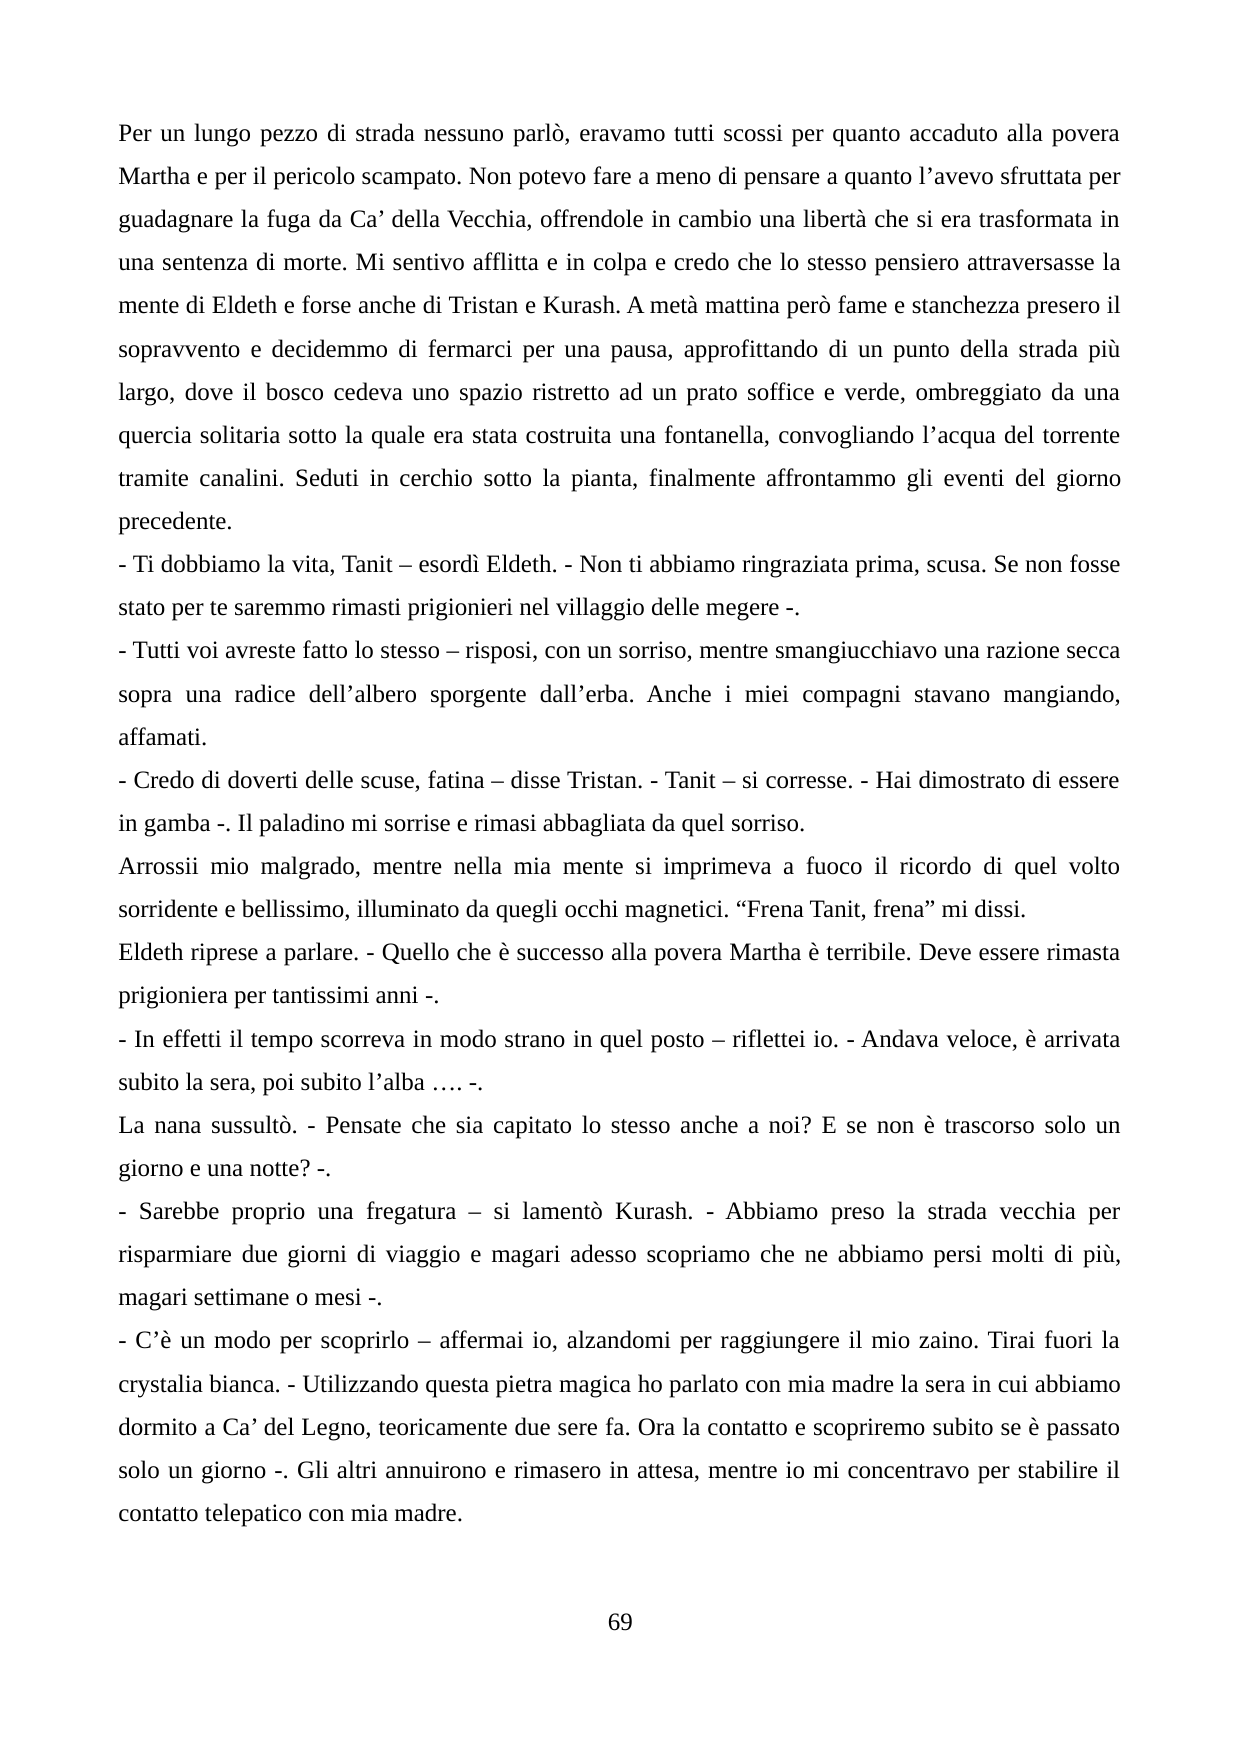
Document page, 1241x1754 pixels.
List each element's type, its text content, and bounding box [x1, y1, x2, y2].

text - In effetti il tempo scorreva in modo strano in quel posto – riflettei io. - Andava veloce, è arrivata subito la sera, poi subito l’alba …. -. [118, 1024, 1122, 1096]
text - Credo di doverti delle scuse, fatina – disse Tristan. - Tanit – si corresse. - Hai dimostrato di essere in gamba -. Il paladino mi sorrise e rimasi abbagliata da quel sorriso. [118, 765, 1122, 837]
text - C’è un modo per scoprirlo – affermai io, alzandomi per raggiungere il mio zaino. Tirai fuori la crystalia bianca. - Utilizzando questa pietra magica ho parlato con mia madre la sera in cui abbiamo dormito a Ca’ del Legno, teoricamente due sere fa. Ora la contatto e scopriremo subito se è passato solo un giorno -. Gli altri annuirono e rimasero in attesa, mentre io mi concentravo per stabilire il contatto telepatico con mia madre. [118, 1326, 1122, 1527]
text La nana sussultò. - Pensate che sia capitato lo stesso anche a noi? E se non è trascorso solo un giorno e una notte? -. [118, 1110, 1122, 1182]
text - Ti dobbiamo la vita, Tanit – esordì Eldeth. - Non ti abbiamo ringraziata prima, scusa. Se non fosse stato per te saremmo rimasti prigionieri nel villaggio delle megere -. [118, 549, 1122, 621]
text - Tutti voi avreste fatto lo stesso – risposi, con un sorriso, mentre smangiucchiavo una razione secca sopra una radice dell’albero sporgente dall’erba. Anche i miei compagni stavano mangiando, affamati. [118, 636, 1122, 751]
text Per un lungo pezzo di strada nessuno parlò, eravamo tutti scossi per quanto accaduto alla povera Martha e per il pericolo scampato. Non potevo fare a meno di pensare a quanto l’avevo sfruttata per guadagnare la fuga da Ca’ della Vecchia, offrendole in cambio una libertà che si era trasformata in una sentenza di morte. Mi sentivo afflitta e in colpa e credo che lo stesso pensiero attraversasse la mente di Eldeth e forse anche di Tristan e Kurash. A metà mattina però fame e stanchezza presero il sopravvento e decidemmo di fermarci per una pausa, approfittando di un punto della strada più largo, dove il bosco cedeva uno spazio ristretto ad un prato soffice e verde, ombreggiato da una quercia solitaria sotto la quale era stata costruita una fontanella, convogliando l’acqua del torrente tramite canalini. Seduti in cerchio sotto la pianta, finalmente affrontammo gli eventi del giorno precedente. [118, 118, 1122, 535]
text Eldeth riprese a parlare. - Quello che è successo alla povera Martha è terribile. Deve essere rimasta prigioniera per tantissimi anni -. [118, 937, 1122, 1009]
text - Sarebbe proprio una fregatura – si lamentò Kurash. - Abbiamo preso la strada vecchia per risparmiare due giorni di viaggio e magari adesso scopriamo che ne abbiamo persi molti di più, magari settimane o mesi -. [118, 1196, 1122, 1311]
text Arrossii mio malgrado, mentre nella mia mente si imprimeva a fuoco il ricordo di quel volto sorridente e bellissimo, illuminato da quegli occhi magnetici. “Frena Tanit, frena” mi dissi. [118, 851, 1122, 923]
